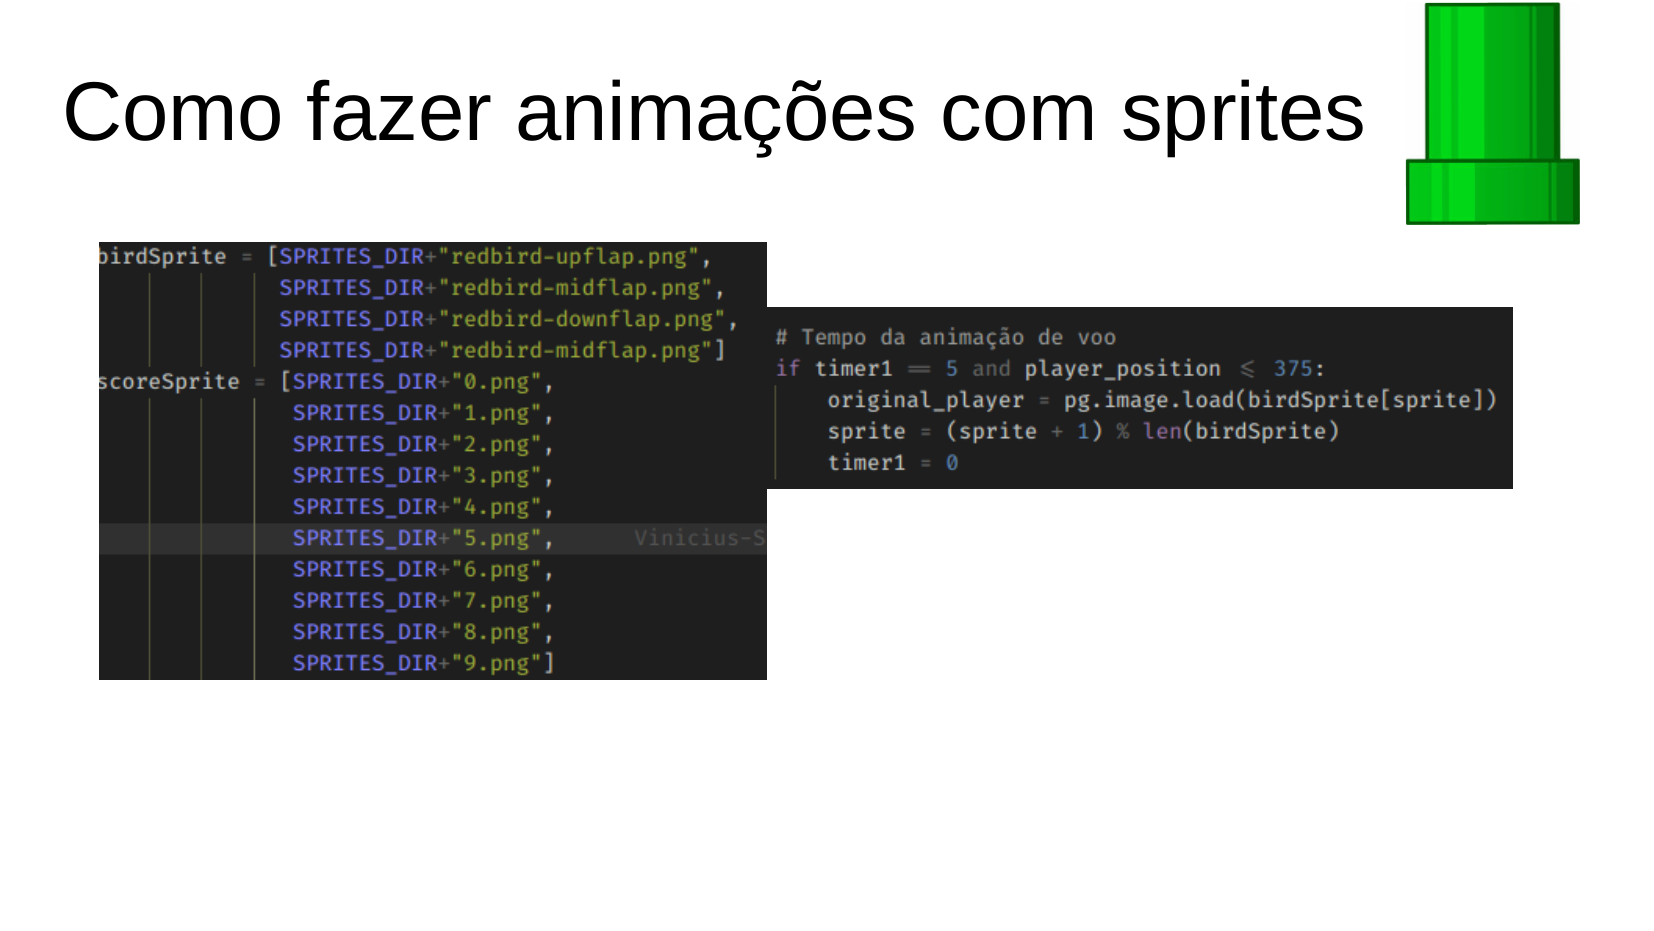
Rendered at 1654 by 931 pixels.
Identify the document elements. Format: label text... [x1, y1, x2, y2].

text_box Como fazer animações com sprites [47, 57, 1405, 166]
picture [1405, 2, 1580, 225]
picture [99, 242, 1513, 680]
